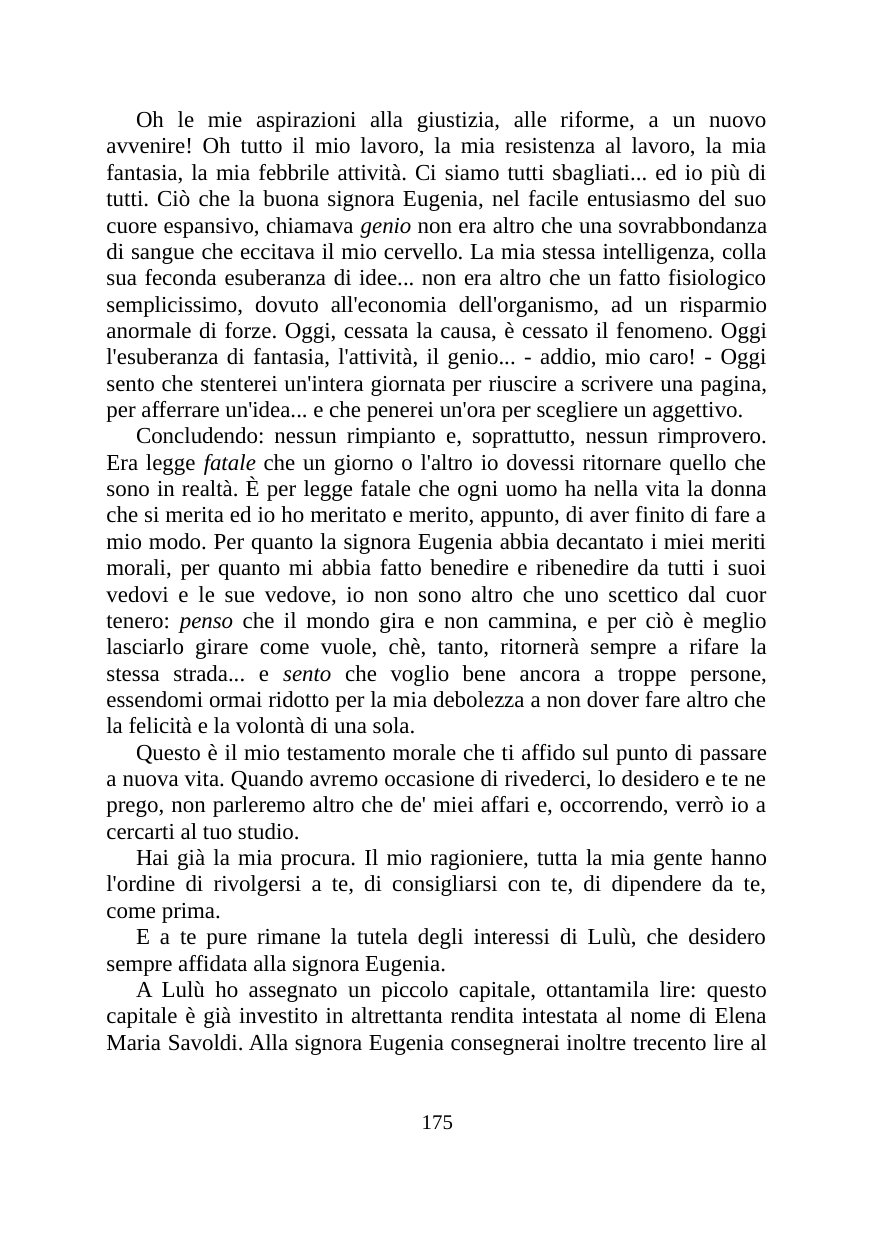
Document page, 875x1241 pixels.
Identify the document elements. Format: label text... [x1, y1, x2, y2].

text E a te pure rimane la tutela degli interessi di Lulù, che desidero sempre affidata alla signora Eugenia. [106, 923, 768, 976]
text Questo è il mio testamento morale che ti affido sul punto di passare a nuova vita. Quando avremo occasione di rivederci, lo desidero e te ne prego, non parleremo altro che de' miei affari e, occorrendo, verrò io a cercarti al tuo studio. [106, 739, 768, 844]
text Concludendo: nessun rimpianto e, soprattutto, nessun rimprovero. Era legge fatale che un giorno o l'altro io dovessi ritornare quello che sono in realtà. È per legge fatale che ogni uomo ha nella vita la donna che si merita ed io ho meritato e merito, appunto, di aver finito di fare a mio modo. Per quanto la signora Eugenia abbia decantato i miei meriti morali, per quanto mi abbia fatto benedire e ribenedire da tutti i suoi vedovi e le sue vedove, io non sono altro che uno scettico dal cuor tenero: penso che il mondo gira e non cammina, e per ciò è meglio lasciarlo girare come vuole, chè, tanto, ritornerà sempre a rifare la stessa strada... e sento che voglio bene ancora a troppe persone, essendomi ormai ridotto per la mia debolezza a non dover fare altro che la felicità e la volontà di una sola. [106, 422, 768, 739]
text Oh le mie aspirazioni alla giustizia, alle riforme, a un nuovo avvenire! Oh tutto il mio lavoro, la mia resistenza al lavoro, la mia fantasia, la mia febbrile attività. Ci siamo tutti sbagliati... ed io più di tutti. Ciò che la buona signora Eugenia, nel facile entusiasmo del suo cuore espansivo, chiamava genio non era altro che una sovrabbondanza di sangue che eccitava il mio cervello. La mia stessa intelligenza, colla sua feconda esuberanza di idee... non era altro che un fatto fisiologico semplicissimo, dovuto all'economia dell'organismo, ad un risparmio anormale di forze. Oggi, cessata la causa, è cessato il fenomeno. Oggi l'esuberanza di fantasia, l'attività, il genio... - addio, mio caro! - Oggi sento che stenterei un'intera giornata per riuscire a scrivere una pagina, per afferrare un'idea... e che penerei un'ora per scegliere un aggettivo. [106, 106, 768, 422]
text A Lulù ho assegnato un piccolo capitale, ottantamila lire: questo capitale è già investito in altrettanta rendita intestata al nome di Elena Maria Savoldi. Alla signora Eugenia consegnerai inoltre trecento lire al [106, 976, 768, 1055]
text Hai già la mia procura. Il mio ragioniere, tutta la mia gente hanno l'ordine di rivolgersi a te, di consigliarsi con te, di dipendere da te, come prima. [106, 844, 768, 923]
